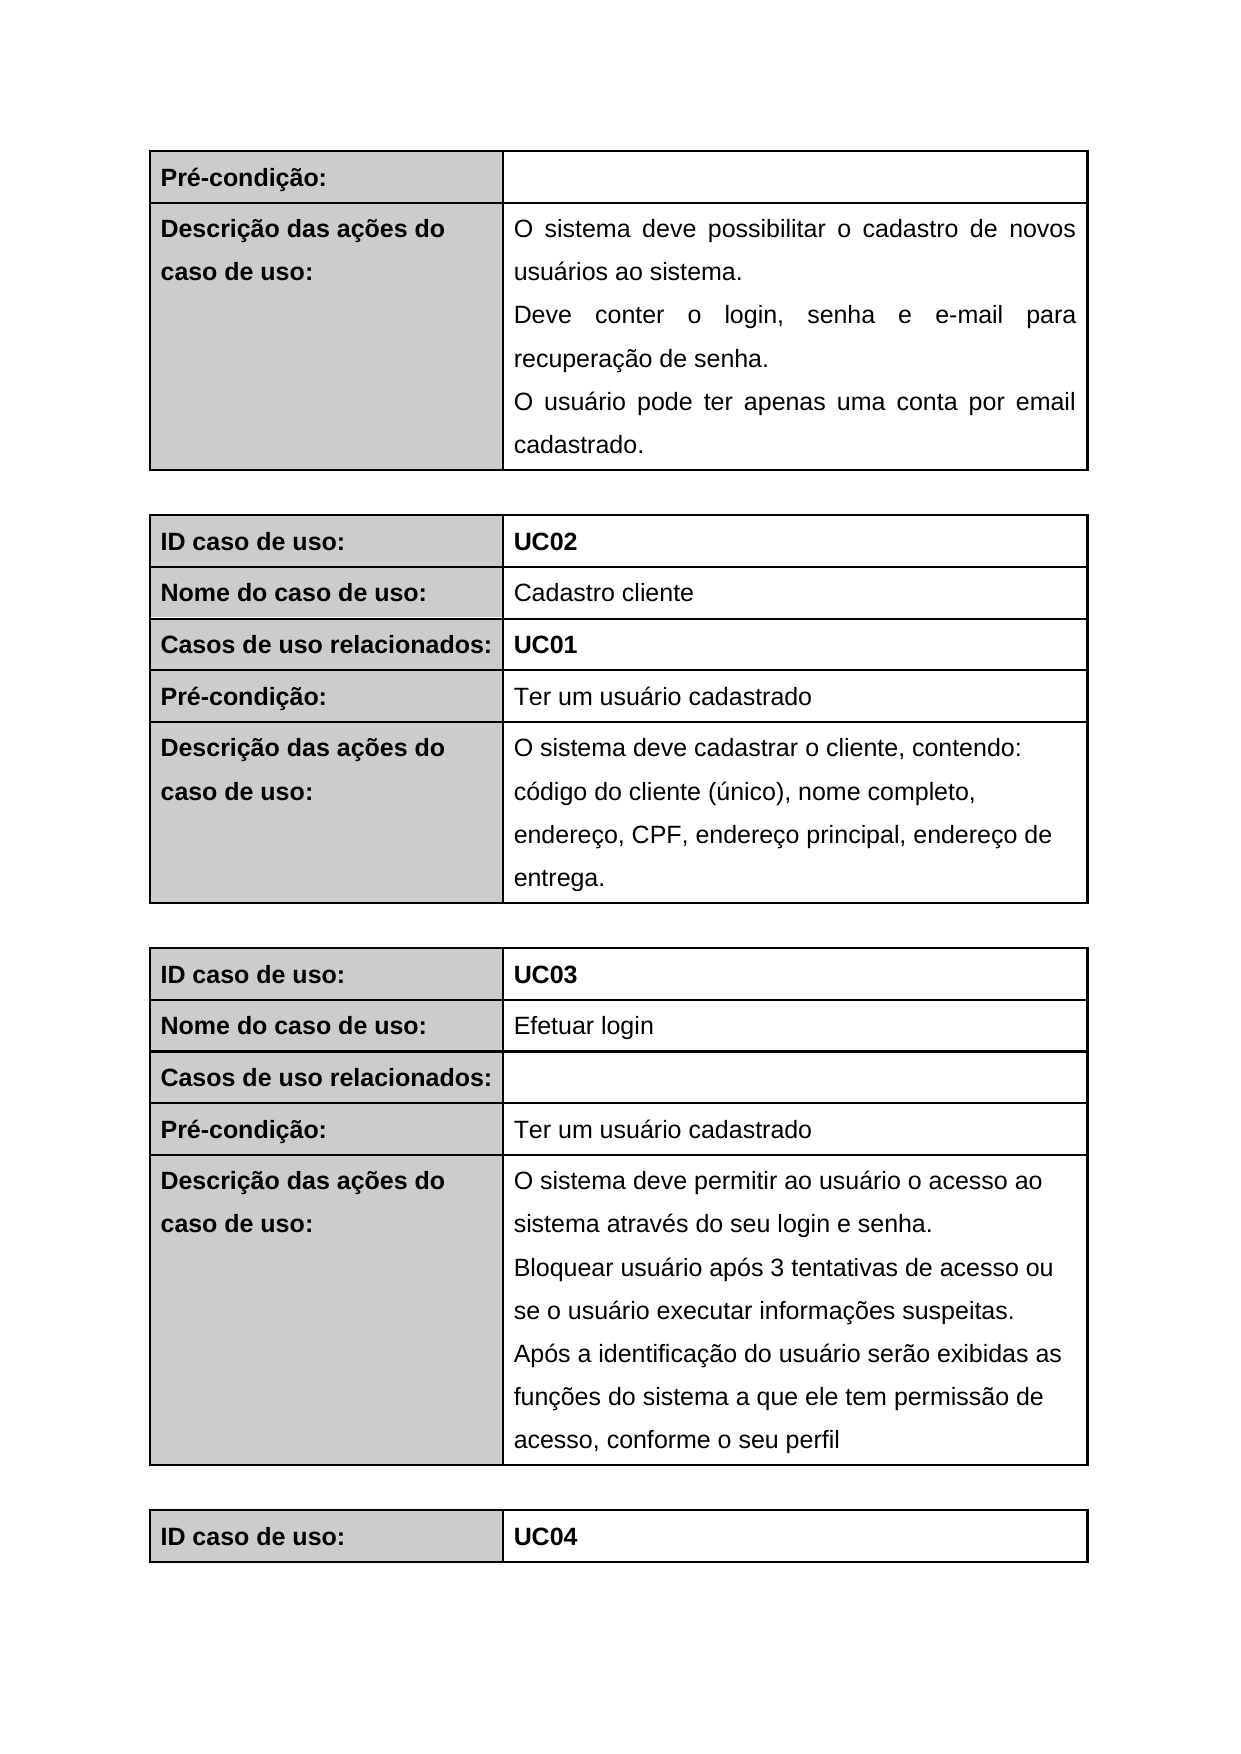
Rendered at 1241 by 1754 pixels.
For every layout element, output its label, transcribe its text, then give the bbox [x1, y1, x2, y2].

table_cell Descrição das ações do caso de uso: [151, 204, 502, 469]
table_cell Descrição das ações do caso de uso: [151, 1156, 502, 1464]
table_cell Pré-condição: [151, 1104, 502, 1154]
table_header UC03 [504, 949, 1086, 999]
table_cell O sistema deve possibilitar o cadastro de novos usuários ao sistema. Deve conter o login, senha e e-mail para recuperação de senha. O usuário pode ter apenas uma conta por email cadastrado. [504, 204, 1086, 469]
table_cell Ter um usuário cadastrado [504, 671, 1086, 721]
table_cell Efetuar login [504, 1001, 1086, 1050]
table_cell Pré-condição: [151, 671, 502, 721]
table_cell Casos de uso relacionados: [151, 1053, 502, 1102]
table_cell Cadastro cliente [504, 568, 1086, 617]
table_cell Descrição das ações do caso de uso: [151, 723, 502, 902]
table_header ID caso de uso: [151, 1511, 502, 1561]
table_cell UC01 [504, 620, 1086, 669]
table_cell [504, 152, 1086, 202]
table_cell [504, 1053, 1086, 1102]
table_cell Pré-condição: [151, 152, 502, 202]
table_cell O sistema deve cadastrar o cliente, contendo: código do cliente (único), nome completo, endereço, CPF, endereço principal, endereço de entrega. [504, 723, 1086, 902]
table_cell Ter um usuário cadastrado [504, 1104, 1086, 1154]
table_header ID caso de uso: [151, 516, 502, 566]
table_header UC02 [504, 516, 1086, 566]
table_header ID caso de uso: [151, 949, 502, 999]
table_header UC04 [504, 1511, 1086, 1561]
table_cell Nome do caso de uso: [151, 568, 502, 617]
table_cell O sistema deve permitir ao usuário o acesso ao sistema através do seu login e senha. Bloquear usuário após 3 tentativas de acesso ou se o usuário executar informações suspeitas. Após a identificação do usuário serão exibidas as funções do sistema a que ele tem permissão de acesso, conforme o seu perfil [504, 1156, 1086, 1464]
table_cell Casos de uso relacionados: [151, 620, 502, 669]
table_cell Nome do caso de uso: [151, 1001, 502, 1050]
